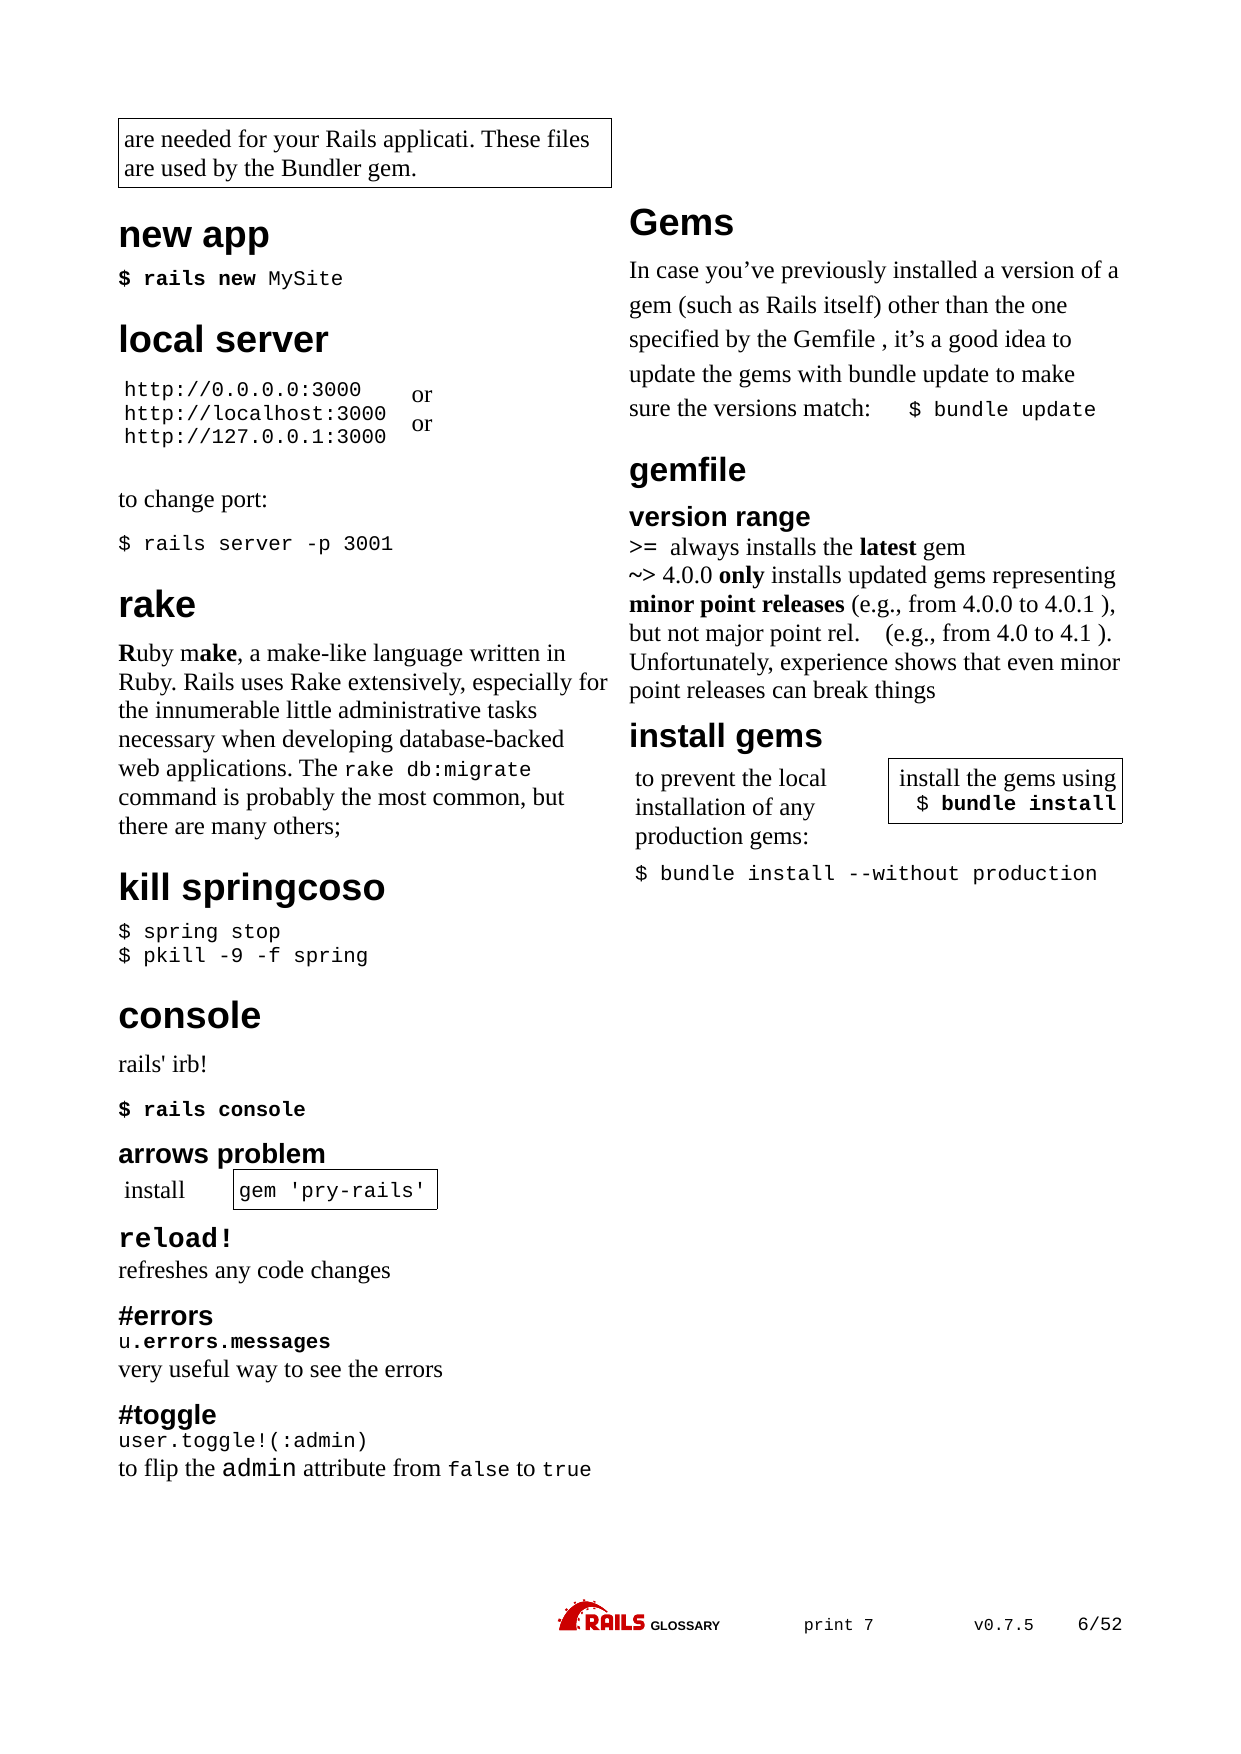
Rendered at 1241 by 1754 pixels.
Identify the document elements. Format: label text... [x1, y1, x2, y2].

text ~> 4.0.0 only installs updated gems representing minor point releases (e.g., from 4.0.0 to 4.0.1 ), but not major point rel. (e.g., from 4.0 to 4.1 ). Unfortunately, experience shows that even minor point releases can break things [629, 561, 1122, 704]
text $ rails new MySite [118, 268, 611, 292]
subtitle console [118, 993, 611, 1037]
subtitle version range [629, 500, 1122, 532]
subtitle Gems [629, 199, 1122, 243]
text $ pkill -9 -f spring [118, 945, 611, 968]
subtitle install gems [629, 716, 1122, 755]
text $ rails server -p 3001 [118, 533, 611, 557]
text refreshes any code changes [118, 1255, 611, 1284]
text to change port: [118, 484, 611, 513]
text rails' irb! [118, 1049, 611, 1078]
subtitle new app [118, 212, 611, 256]
text >= always installs the latest gem [629, 532, 1122, 561]
text Ruby make, a make-like language written in Ruby. Rails uses Rake extensively, especially for the innumerable little administrative tasks necessary when developing database-backed web applications. The rake db:migrate command is probably the most common, but there are many others; [118, 638, 611, 840]
table_cell [889, 824, 1122, 858]
table_cell are needed for your Rails applicati. These files are used by the Bundler gem. [119, 119, 611, 187]
table_header or or [406, 373, 611, 456]
table_cell $ bundle install --without production [629, 858, 1122, 893]
subtitle gemfile [629, 449, 1122, 488]
subtitle local server [118, 317, 611, 361]
table_header http://0.0.0.0:3000 http://localhost:3000 http://127.0.0.1:3000 [118, 373, 406, 456]
subtitle #errors [118, 1299, 611, 1331]
subtitle arrows problem [118, 1137, 611, 1169]
text u.errors.messages [118, 1331, 611, 1354]
subtitle #toggle [118, 1398, 611, 1430]
text to flip the admin attribute from false to true [118, 1453, 611, 1484]
table_header install the gems using $ bundle install [889, 759, 1122, 822]
table_header install [118, 1169, 233, 1209]
text very useful way to see the errors [118, 1354, 611, 1383]
subtitle rake [118, 582, 611, 625]
subtitle kill springcoso [118, 865, 611, 908]
subtitle reload! [118, 1224, 611, 1255]
text user.toggle!(:admin) [118, 1430, 611, 1453]
table_header gem 'pry-rails' [234, 1170, 437, 1209]
text In case you’ve previously installed a version of a gem (such as Rails itself) other than the one specified by the Gemfile , it’s a good idea to update the gems with bundle update to make sure the versions match: $ bundle update [629, 256, 1122, 423]
table_header to prevent the local installation of any production gems: [629, 758, 888, 858]
text $ spring stop [118, 921, 611, 945]
text $ rails console [118, 1098, 611, 1122]
